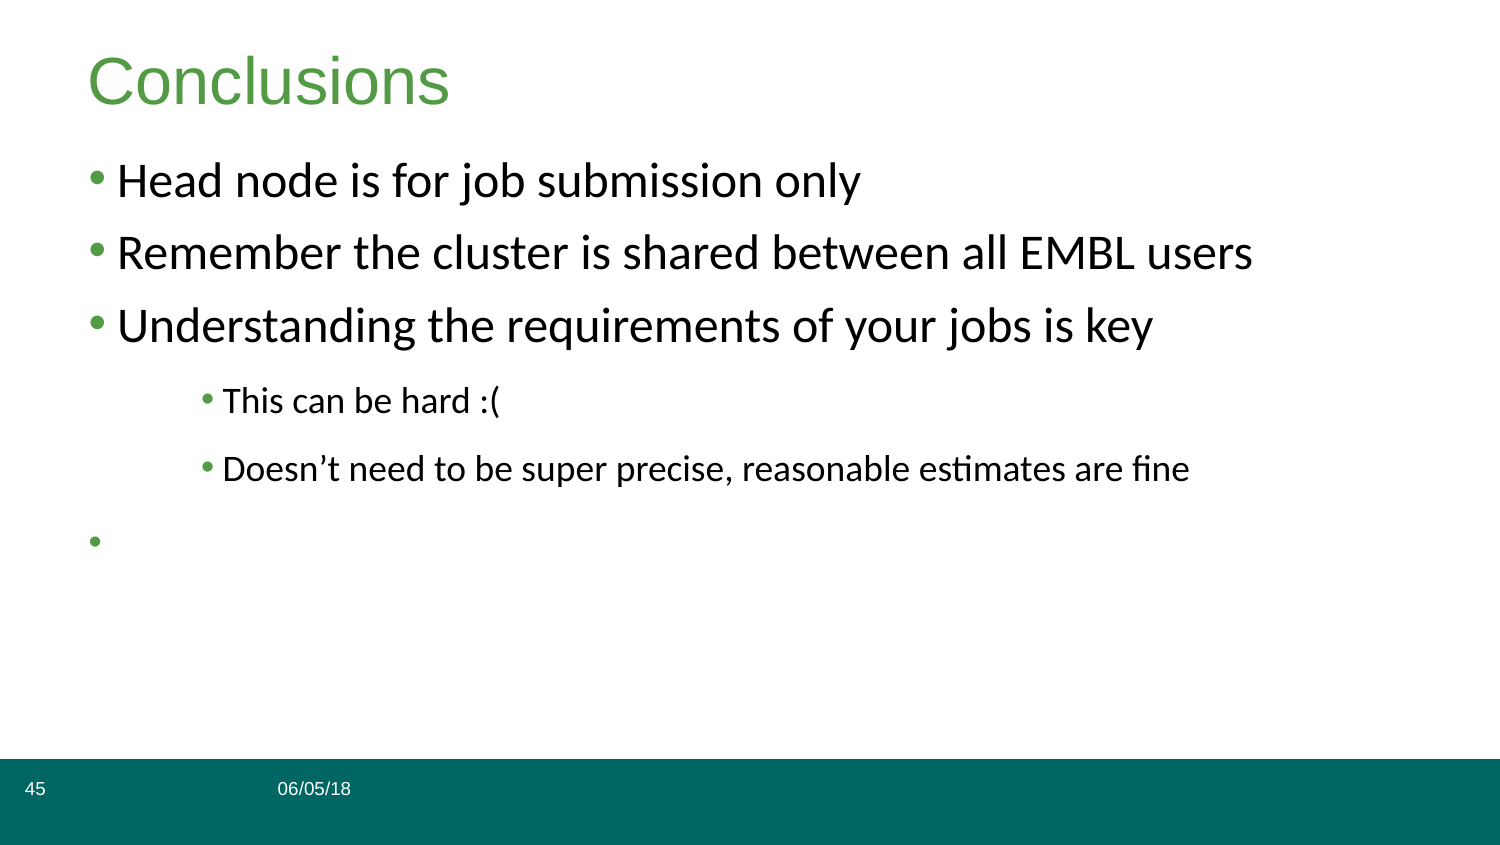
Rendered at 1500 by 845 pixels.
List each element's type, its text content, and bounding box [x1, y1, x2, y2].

text_box 06/05/18 [277, 776, 553, 799]
list Head node is for job submission only Remember the cluster is shared between all EMBL users Understanding the requirements of your jobs is key This can be hard :( Doesn’t need to be super precise, reasonable estimates are fine [88, 147, 1427, 704]
title Conclusions [87, 37, 1426, 132]
text_box [24, 776, 76, 799]
